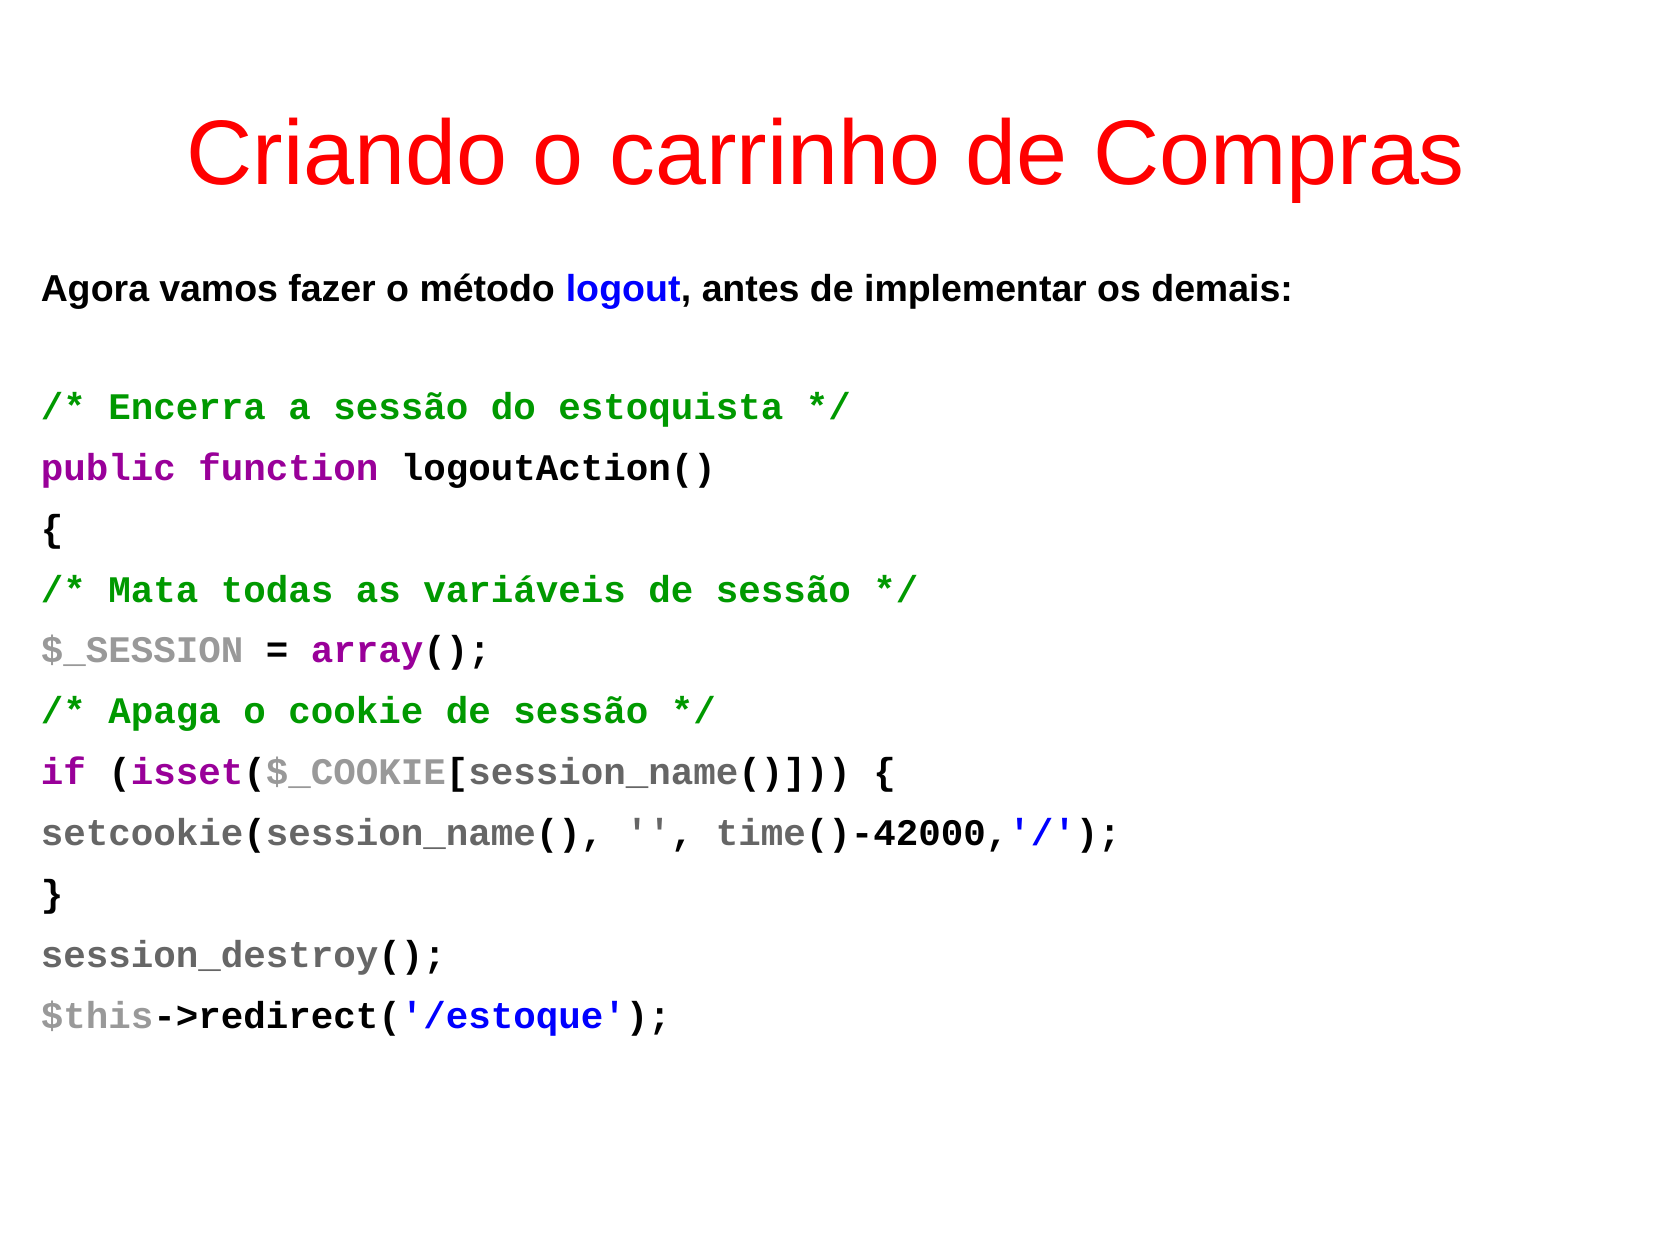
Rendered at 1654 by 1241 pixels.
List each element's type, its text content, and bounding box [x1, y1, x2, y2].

title Criando o carrinho de Compras [82, 49, 1571, 257]
list Agora vamos fazer o método logout, antes de implementar os demais: /* Encerra a sessão do estoquista */ public function logoutAction() { /* Mata todas as variáveis de sessão */ $_SESSION = array(); /* Apaga o cookie de sessão */ if (isset($_COOKIE[session_name()])) { setcookie(session_name(), '', time()-42000,'/'); } session_destroy(); $this->redirect('/estoque'); [40, 266, 1607, 1239]
